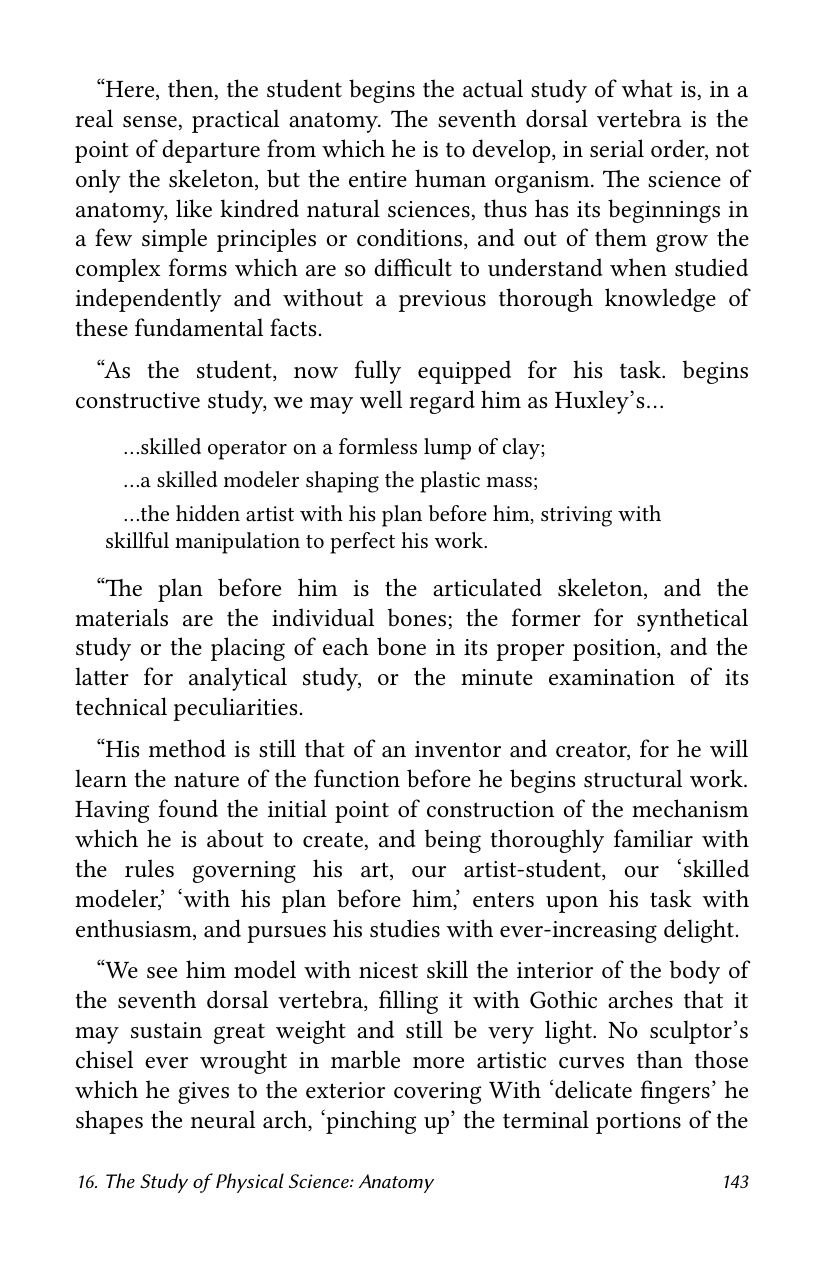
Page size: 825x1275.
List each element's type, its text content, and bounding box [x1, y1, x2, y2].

text “His method is still that of an inventor and creator, for he will learn the nature of the function before he begins structural work. Having found the initial point of construction of the mechanism which he is about to create, and being thoroughly familiar with the rules governing his art, our artist-student, our ‘skilled modeler,’ ‘with his plan before him,’ enters upon his task with enthusiasm, and pursues his studies with ever-increasing delight. [75, 735, 750, 943]
text “We see him model with nicest skill the interior of the body of the seventh dorsal vertebra, filling it with Gothic arches that it may sustain great weight and still be very light. No sculptor’s chisel ever wrought in marble more artistic curves than those which he gives to the exterior covering With ‘delicate fingers’ he shapes the neural arch, ‘pinching up’ the terminal portions of the [75, 957, 750, 1134]
text “Here, then, the student begins the actual study of what is, in a real sense, practical anatomy. The seventh dorsal vertebra is the point of departure from which he is to develop, in serial order, not only the skeleton, but the entire human organism. The science of anatomy, like kindred natural sciences, thus has its beginnings in a few simple principles or conditions, and out of them grow the complex forms which are so difficult to understand when studied independently and without a previous thorough knowledge of these fundamental facts. [75, 75, 750, 343]
text ...the hidden artist with his plan before him, striving with skillful manipulation to perfect his work. [105, 501, 720, 554]
text “The plan before him is the articulated skeleton, and the materials are the individual bones; the former for synthetical study or the placing of each bone in its proper position, and the latter for analytical study, or the minute examination of its technical peculiarities. [75, 574, 750, 722]
text ...skilled operator on a formless lump of clay; [105, 434, 720, 460]
text ...a skilled modeler shaping the plastic mass; [105, 467, 720, 493]
text “As the student, now fully equipped for his task. begins constructive study, we may well regard him as Huxley’s... [75, 356, 750, 414]
